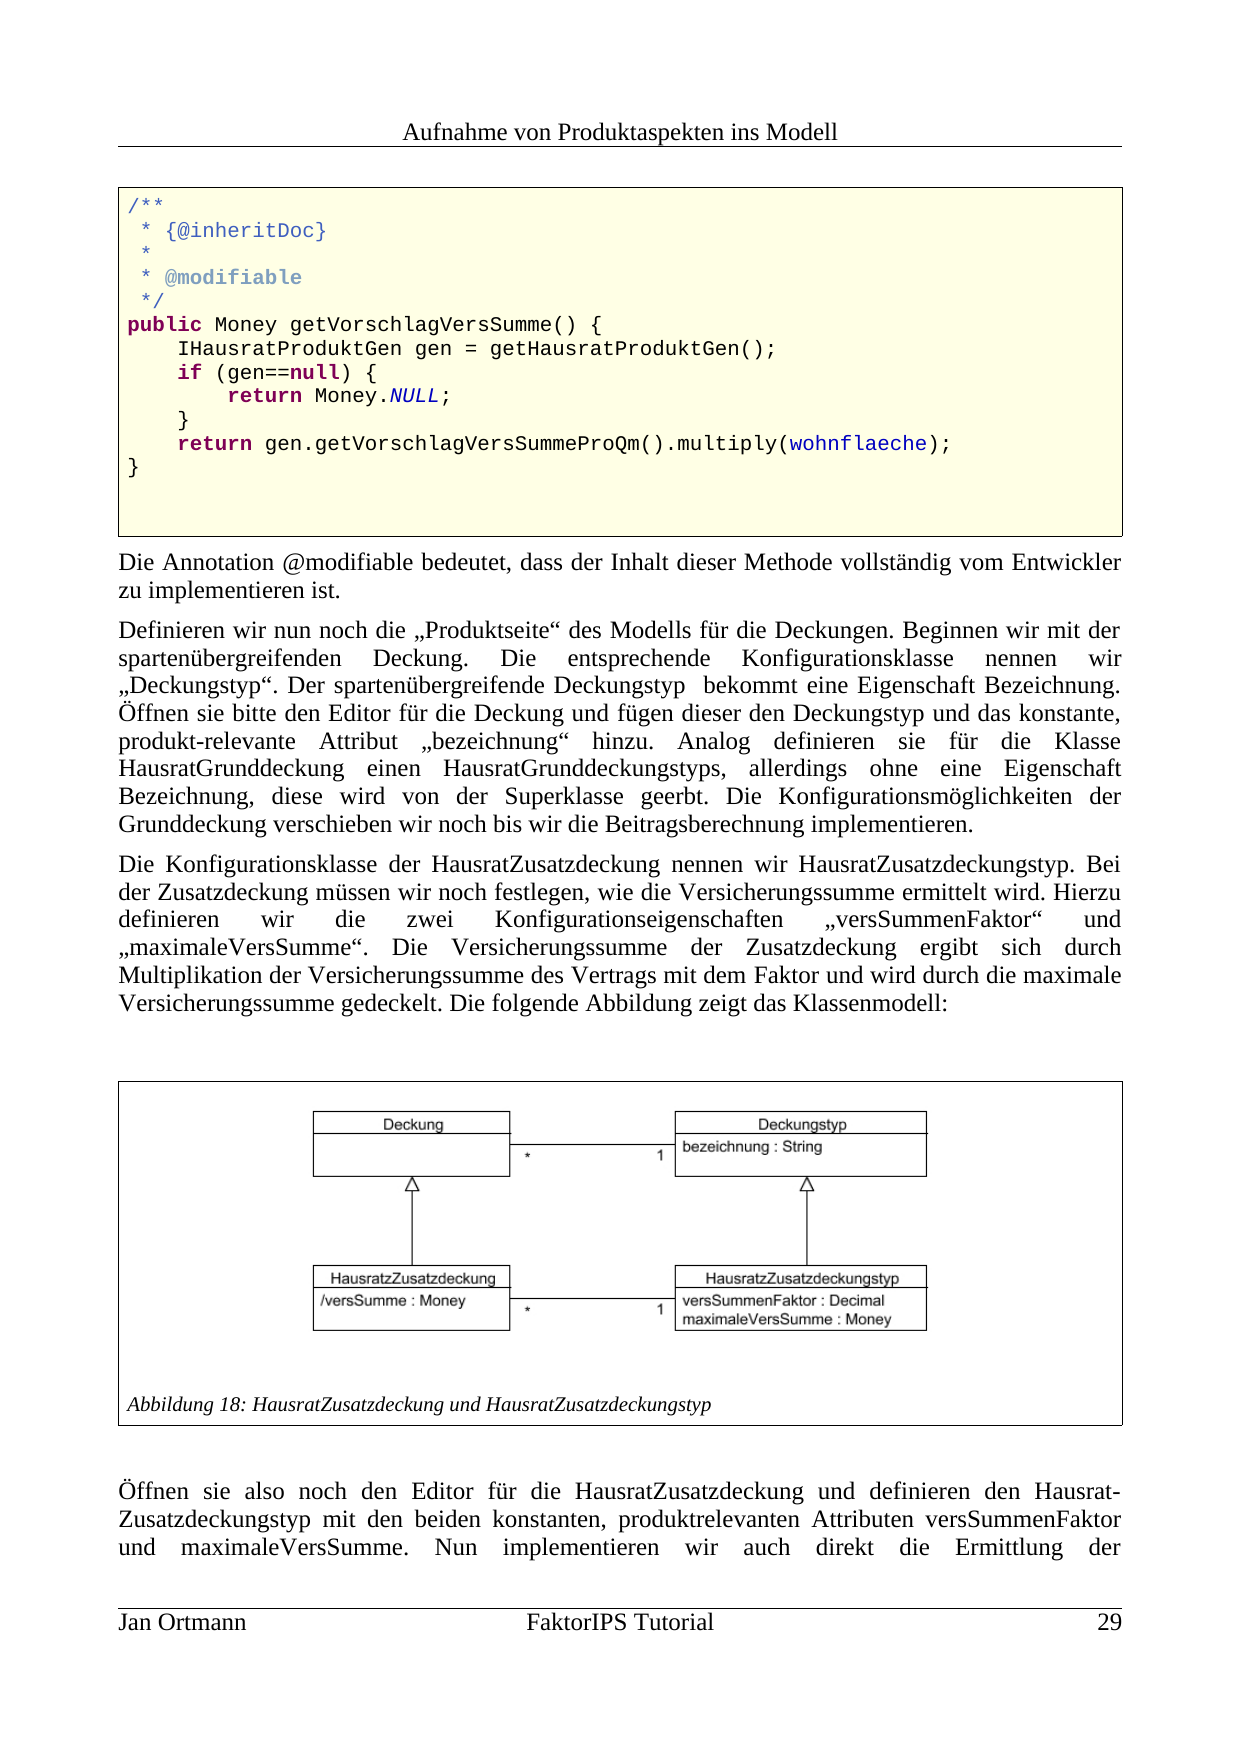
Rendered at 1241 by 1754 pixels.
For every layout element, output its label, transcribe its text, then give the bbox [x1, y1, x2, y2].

text * @modifiable [127, 267, 1113, 291]
text Definieren wir nun noch die „Produktseite“ des Modells für die Deckungen. Beginnen wir mit der spartenübergreifenden Deckung. Die entsprechende Konfigurationsklasse nennen wir „Deckungstyp“. Der spartenübergreifende Deckungstyp bekommt eine Eigenschaft Bezeichnung. Öffnen sie bitte den Editor für die Deckung und fügen dieser den Deckungstyp und das konstante, produkt-relevante Attribut „bezeichnung“ hinzu. Analog definieren sie für die Klasse HausratGrunddeckung einen HausratGrunddeckungstyps, allerdings ohne eine Eigenschaft Bezeichnung, diese wird von der Superklasse geerbt. Die Konfigurationsmöglichkeiten der Grunddeckung verschieben wir noch bis wir die Beitragsberechnung implementieren. [118, 616, 1122, 838]
text } [127, 409, 1113, 433]
text Die Annotation @modifiable bedeutet, dass der Inhalt dieser Methode vollständig vom Entwickler zu implementieren ist. [118, 537, 1122, 603]
picture [292, 1090, 949, 1353]
text /** [127, 196, 1113, 220]
text return Money.NULL; [127, 385, 1113, 409]
text if (gen==null) { [127, 362, 1113, 385]
text * {@inheritDoc} [127, 220, 1113, 243]
text Öffnen sie also noch den Editor für die HausratZusatzdeckung und definieren den Hausrat-Zusatzdeckungstyp mit den beiden konstanten, produktrelevanten Attributen versSummenFaktor und maximaleVersSumme. Nun implementieren wir auch direkt die Ermittlung der [118, 1477, 1122, 1560]
text Die Konfigurationsklasse der HausratZusatzdeckung nennen wir HausratZusatzdeckungstyp. Bei der Zusatzdeckung müssen wir noch festlegen, wie die Versicherungssumme ermittelt wird. Hierzu definieren wir die zwei Konfigurationseigenschaften „versSummenFaktor“ und „maximaleVersSumme“. Die Versicherungssumme der Zusatzdeckung ergibt sich durch Multiplikation der Versicherungssumme des Vertrags mit dem Faktor und wird durch die maximale Versicherungssumme gedeckelt. Die folgende Abbildung zeigt das Klassenmodell: [118, 850, 1122, 1016]
text public Money getVorschlagVersSumme() { [127, 314, 1113, 338]
text * [127, 243, 1113, 267]
text Abbildung 18: HausratZusatzdeckung und HausratZusatzdeckungstyp [127, 1393, 1113, 1416]
text IHausratProduktGen gen = getHausratProduktGen(); [127, 338, 1113, 362]
text */ [127, 291, 1113, 314]
text [119, 188, 1122, 536]
text return gen.getVorschlagVersSummeProQm().multiply(wohnflaeche); [127, 433, 1113, 456]
text [118, 175, 1122, 187]
text } [127, 456, 1113, 480]
